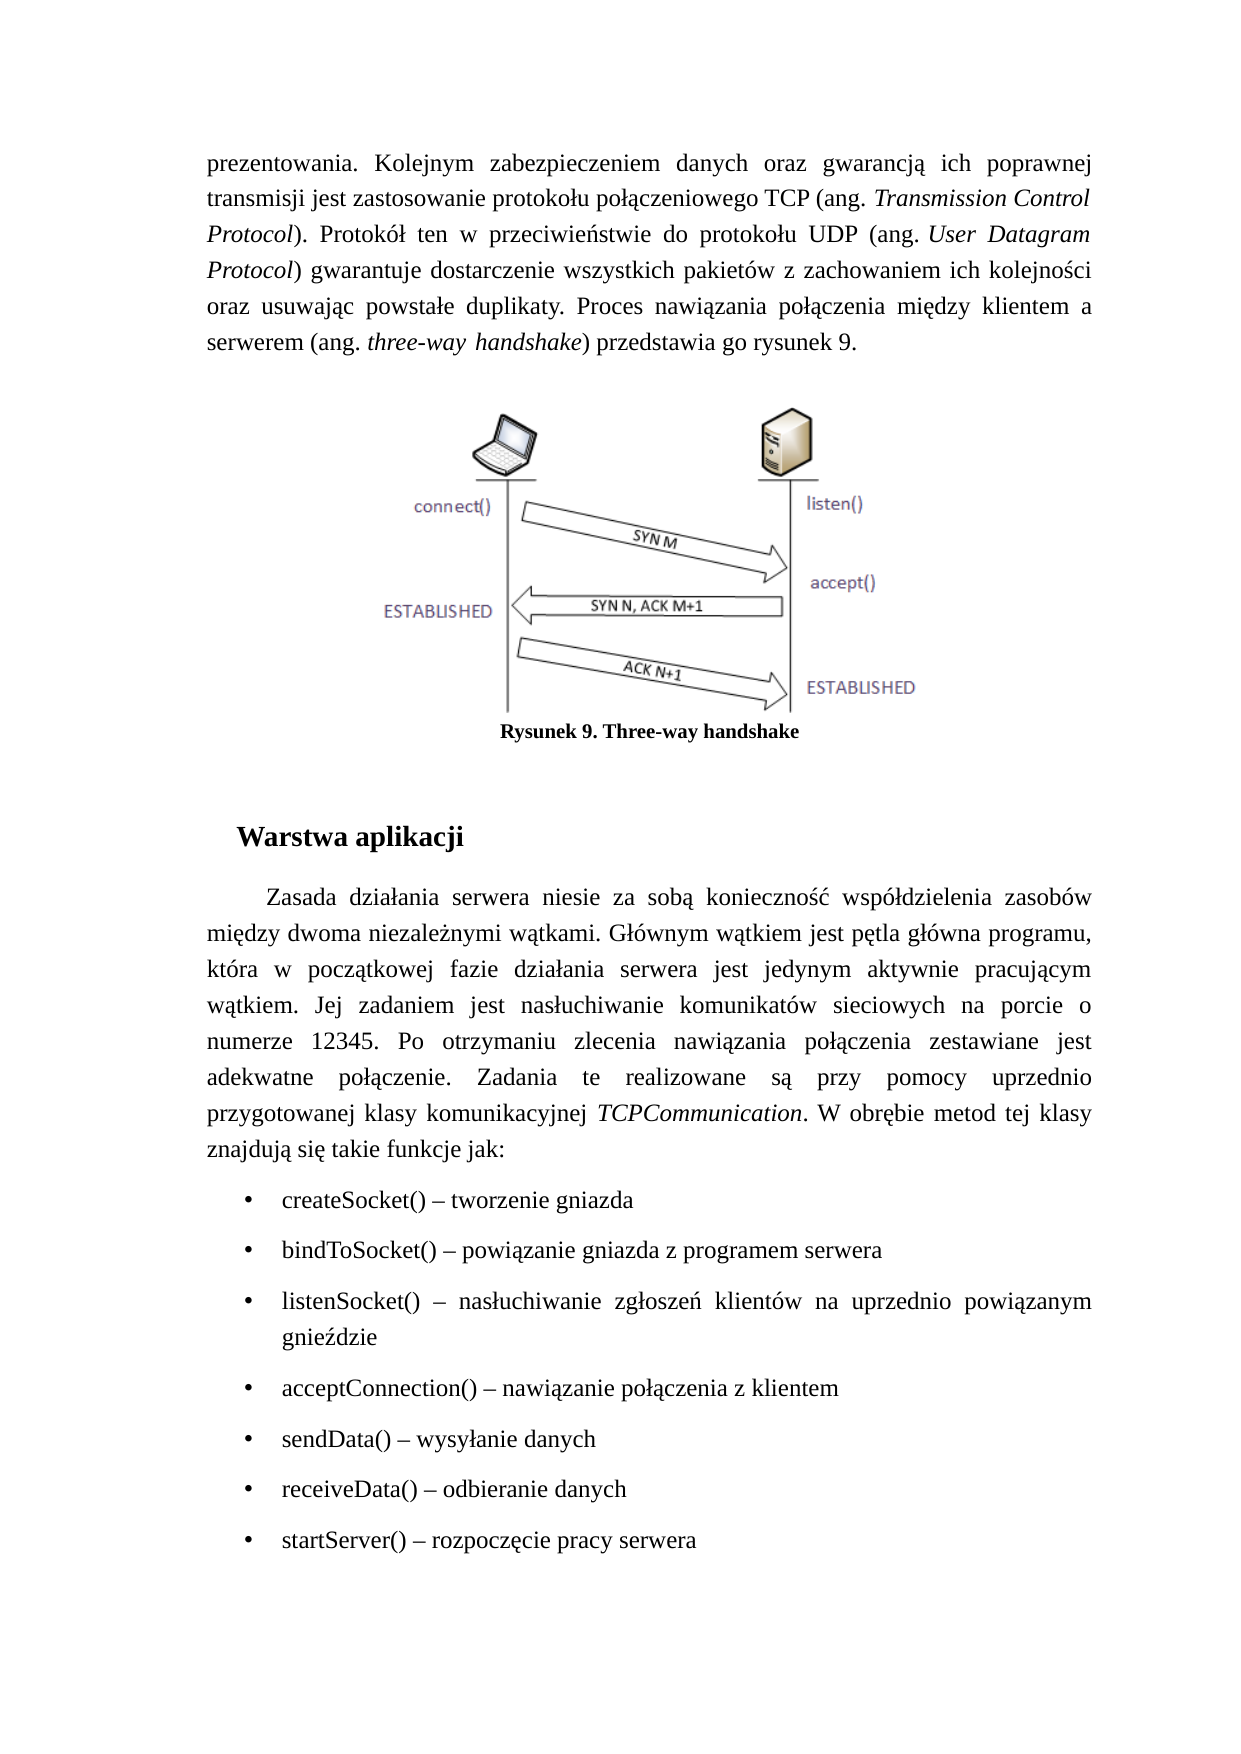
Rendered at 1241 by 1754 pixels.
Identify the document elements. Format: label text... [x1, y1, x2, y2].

text Rysunek 9. Three-way handshake [207, 390, 1093, 743]
list acceptConnection() – nawiązanie połączenia z klientem [244, 1373, 1093, 1402]
list bindToSocket() – powiązanie gniazda z programem serwera [244, 1236, 1093, 1264]
list createSocket() – tworzenie gniazda [244, 1185, 1093, 1213]
text Zasada działania serwera niesie za sobą konieczność współdzielenia zasobów między dwoma niezależnymi wątkami. Głównym wątkiem jest pętla główna programu, która w początkowej fazie działania serwera jest jedynym aktywnie pracującym wątkiem. Jej zadaniem jest nasłuchiwanie komunikatów sieciowych na porcie o numerze 12345. Po otrzymaniu zlecenia nawiązania połączenia zestawiane jest adekwatne połączenie. Zadania te realizowane są przy pomocy uprzednio przygotowanej klasy komunikacyjnej TCPCommunication. W obrębie metod tej klasy znajdują się takie funkcje jak: [207, 882, 1093, 1163]
text prezentowania. Kolejnym zabezpieczeniem danych oraz gwarancją ich poprawnej transmisji jest zastosowanie protokołu połączeniowego TCP (ang. Transmission Control Protocol). Protokół ten w przeciwieństwie do protokołu UDP (ang. User Datagram Protocol) gwarantuje dostarczenie wszystkich pakietów z zachowaniem ich kolejności oraz usuwając powstałe duplikaty. Proces nawiązania połączenia między klientem a serwerem (ang. three-way handshake) przedstawia go rysunek 9. [207, 148, 1093, 356]
list startServer() – rozpoczęcie pracy serwera [244, 1525, 1093, 1554]
list receiveData() – odbieranie danych [244, 1474, 1093, 1503]
list sendData() – wysyłanie danych [244, 1424, 1093, 1452]
subtitle Warstwa aplikacji [207, 819, 1093, 853]
list listenSocket() – nasłuchiwanie zgłoszeń klientów na uprzednio powiązanym gnieździe [244, 1286, 1093, 1351]
picture [372, 407, 927, 713]
